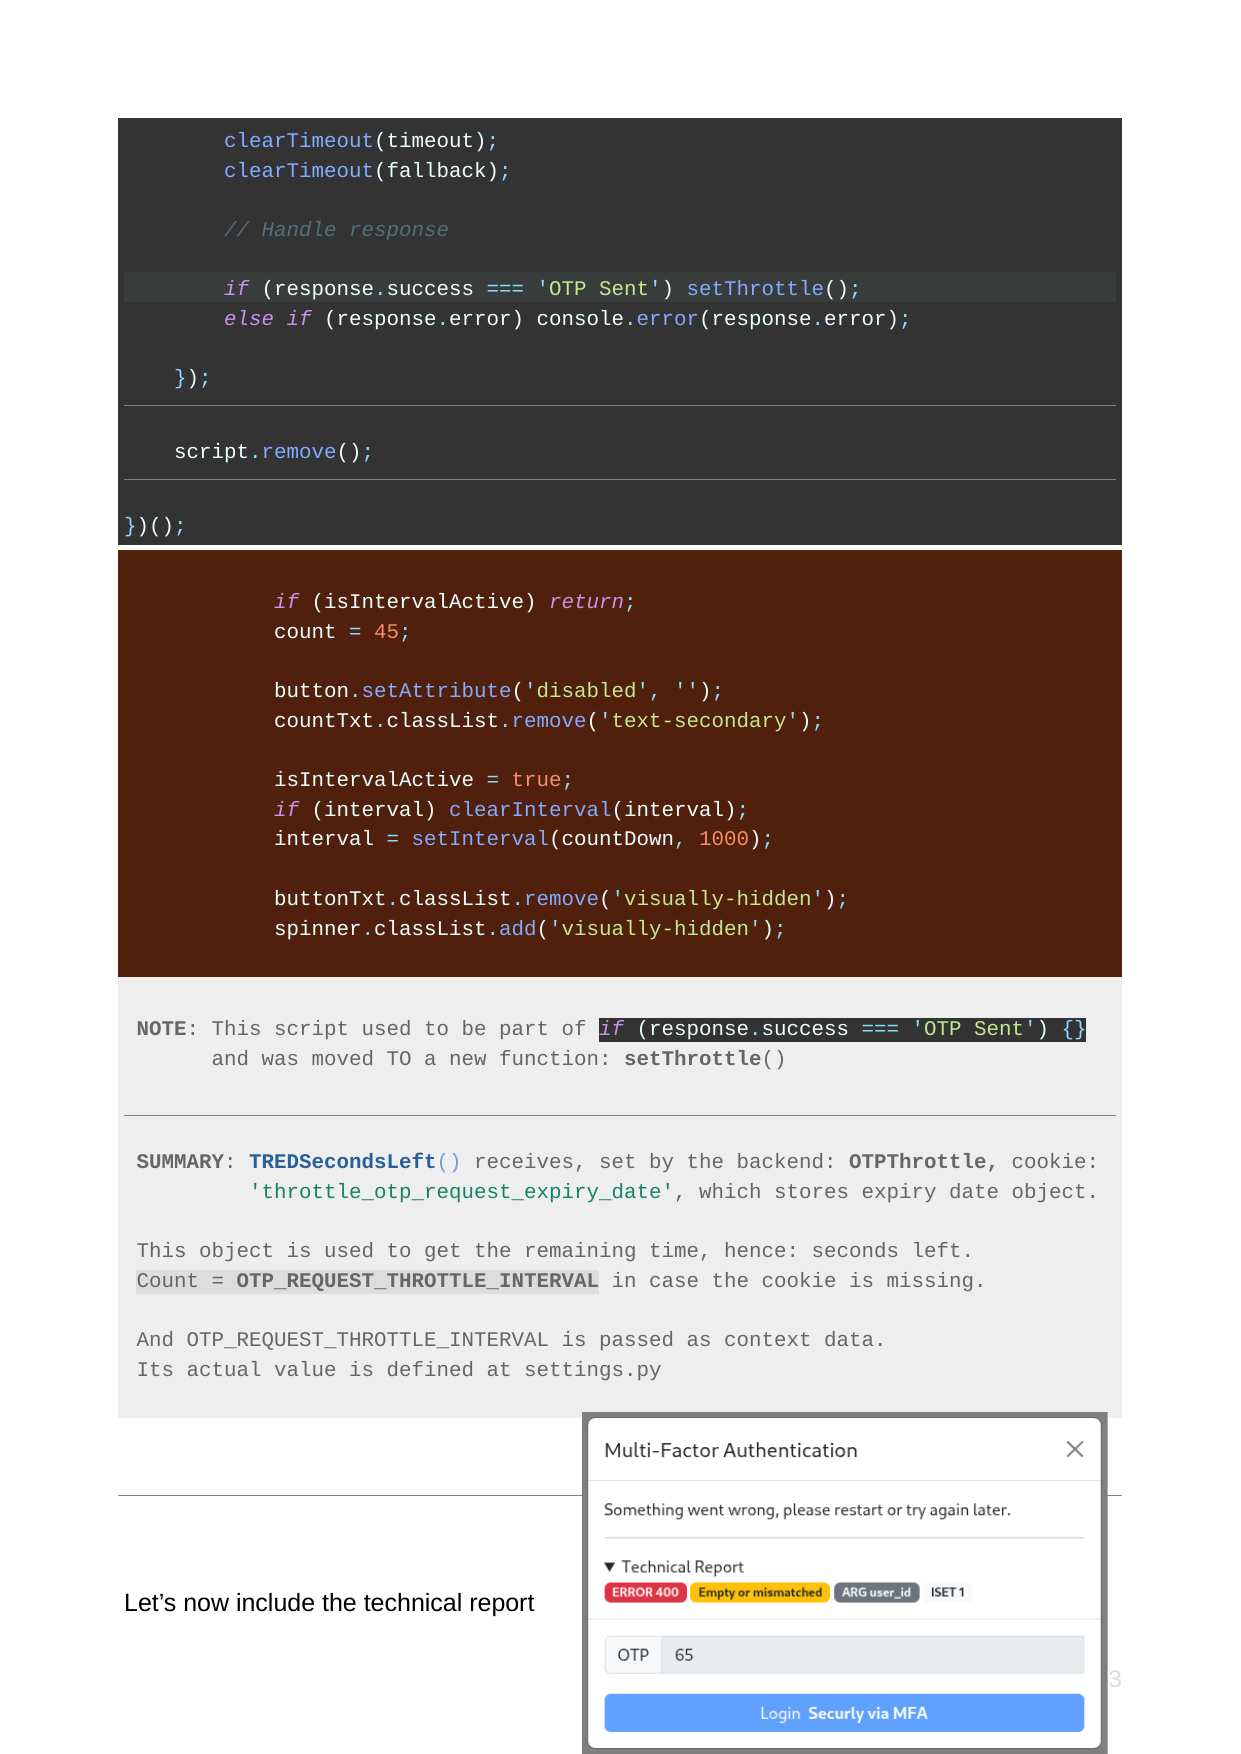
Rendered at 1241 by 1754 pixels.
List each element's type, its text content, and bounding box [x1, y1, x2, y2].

table_cell NOTE: This script used to be part of if (response.success === 'OTP Sent') {} and was moved TO a new function: setThrottle() SUMMARY: TREDSecondsLeft() receives, set by the backend: OTPThrottle, cookie: 'throttle_otp_request_expiry_date', which stores expiry date object. This object is used to get the remaining time, hence: seconds left. Count = OTP_REQUEST_THROTTLE_INTERVAL in case the cookie is missing. And OTP_REQUEST_THROTTLE_INTERVAL is passed as context data. Its actual value is defined at settings.py [118, 977, 1122, 1418]
table_header clearTimeout(timeout); clearTimeout(fallback); // Handle response if (response.success === 'OTP Sent') setThrottle(); else if (response.error) console.error(response.error); }); script.remove(); })(); [118, 118, 1122, 545]
table_header Let’s now include the technical report [118, 1554, 582, 1622]
table_header if (isIntervalActive) return; count = 45; button.setAttribute('disabled', ''); countTxt.classList.remove('text-secondary'); isIntervalActive = true; if (interval) clearInterval(interval); interval = setInterval(countDown, 1000); buttonTxt.classList.remove('visually-hidden'); spinner.classList.add('visually-hidden'); [118, 550, 1122, 977]
picture [582, 1412, 1108, 1754]
